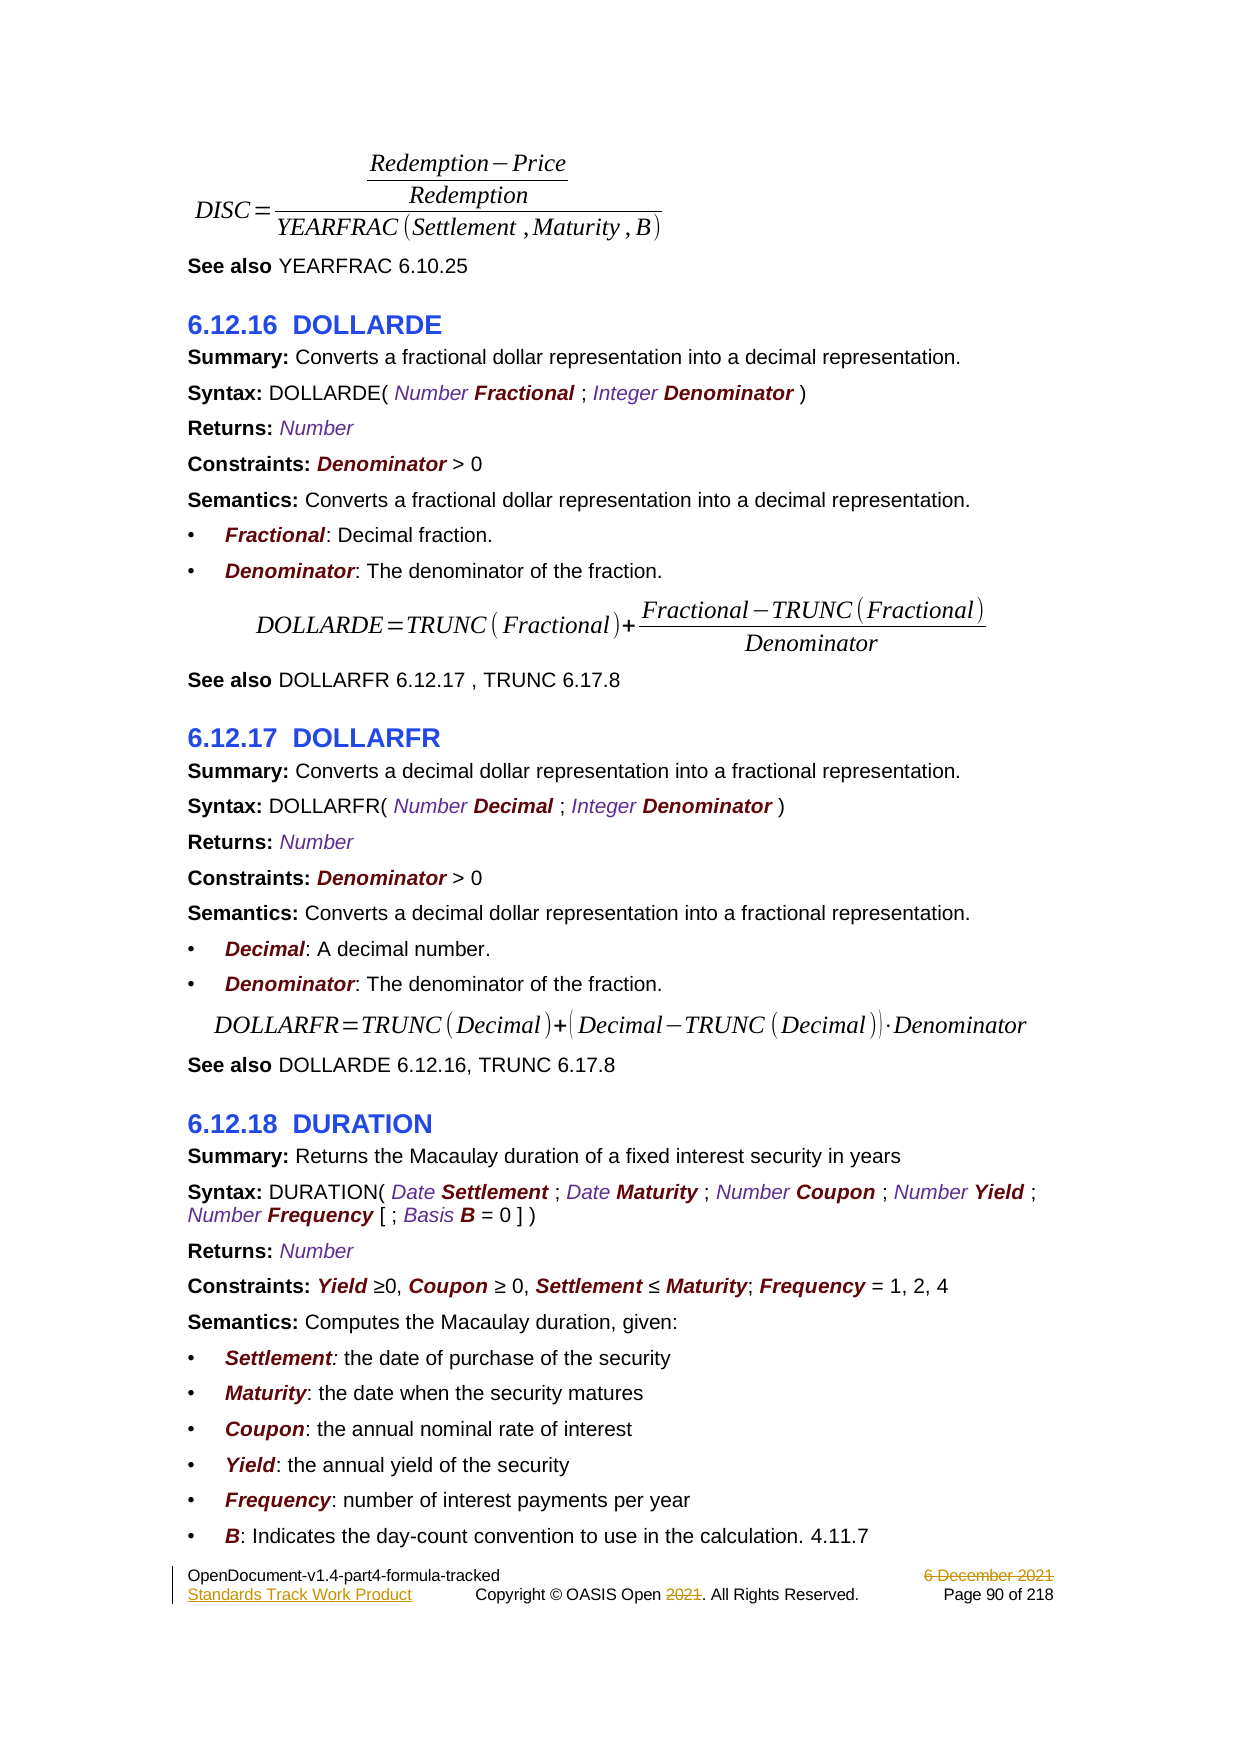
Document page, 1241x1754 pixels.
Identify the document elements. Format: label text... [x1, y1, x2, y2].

subtitle DOLLARDE [187, 309, 1053, 339]
list Denominator: The denominator of the fraction. [187, 973, 1053, 996]
text Syntax: DURATION( Date Settlement ; Date Maturity ; Number Coupon ; Number Yield ; Number Frequency [ ; Basis B = 0 ] ) [187, 1180, 1053, 1227]
text Syntax: DOLLARDE( Number Fractional ; Integer Denominator ) [187, 381, 1053, 405]
subtitle DOLLARFR [187, 723, 1053, 753]
text Semantics: Converts a fractional dollar representation into a decimal representation. [187, 488, 1053, 512]
list Fractional: Decimal fraction. [187, 524, 1053, 547]
text Summary: Converts a decimal dollar representation into a fractional representation. [187, 759, 1053, 783]
text Syntax: DOLLARFR( Number Decimal ; Integer Denominator ) [187, 795, 1053, 818]
text Constraints: Denominator > 0 [187, 452, 1053, 476]
list Denominator: The denominator of the fraction. [187, 559, 1053, 583]
list B: Indicates the day-count convention to use in the calculation. 4.11.7 [187, 1524, 1053, 1548]
text Returns: Number [187, 830, 1053, 854]
text Semantics: Converts a decimal dollar representation into a fractional representation. [187, 902, 1053, 925]
text Constraints: Yield ≥0, Coupon ≥ 0, Settlement ≤ Maturity; Frequency = 1, 2, 4 [187, 1275, 1053, 1298]
text See also DOLLARDE 6.12.16, TRUNC 6.17.8 [187, 1054, 1053, 1077]
subtitle DURATION [187, 1108, 1053, 1138]
text See also DOLLARFR 6.12.17 , TRUNC 6.17.8 [187, 668, 1053, 692]
text Returns: Number [187, 417, 1053, 440]
list Decimal: A decimal number. [187, 937, 1053, 961]
text Summary: Converts a fractional dollar representation into a decimal representation. [187, 346, 1053, 369]
list Settlement: the date of purchase of the security [187, 1346, 1053, 1370]
text Returns: Number [187, 1239, 1053, 1263]
list Maturity: the date when the security matures [187, 1382, 1053, 1405]
list Coupon: the annual nominal rate of interest [187, 1417, 1053, 1441]
list Yield: the annual yield of the security [187, 1453, 1053, 1477]
text See also YEARFRAC 6.10.25 [187, 255, 1053, 278]
text Constraints: Denominator > 0 [187, 866, 1053, 889]
list Frequency: number of interest payments per year [187, 1489, 1053, 1512]
text Semantics: Computes the Macaulay duration, given: [187, 1311, 1053, 1334]
text Summary: Returns the Macaulay duration of a fixed interest security in years [187, 1144, 1053, 1168]
